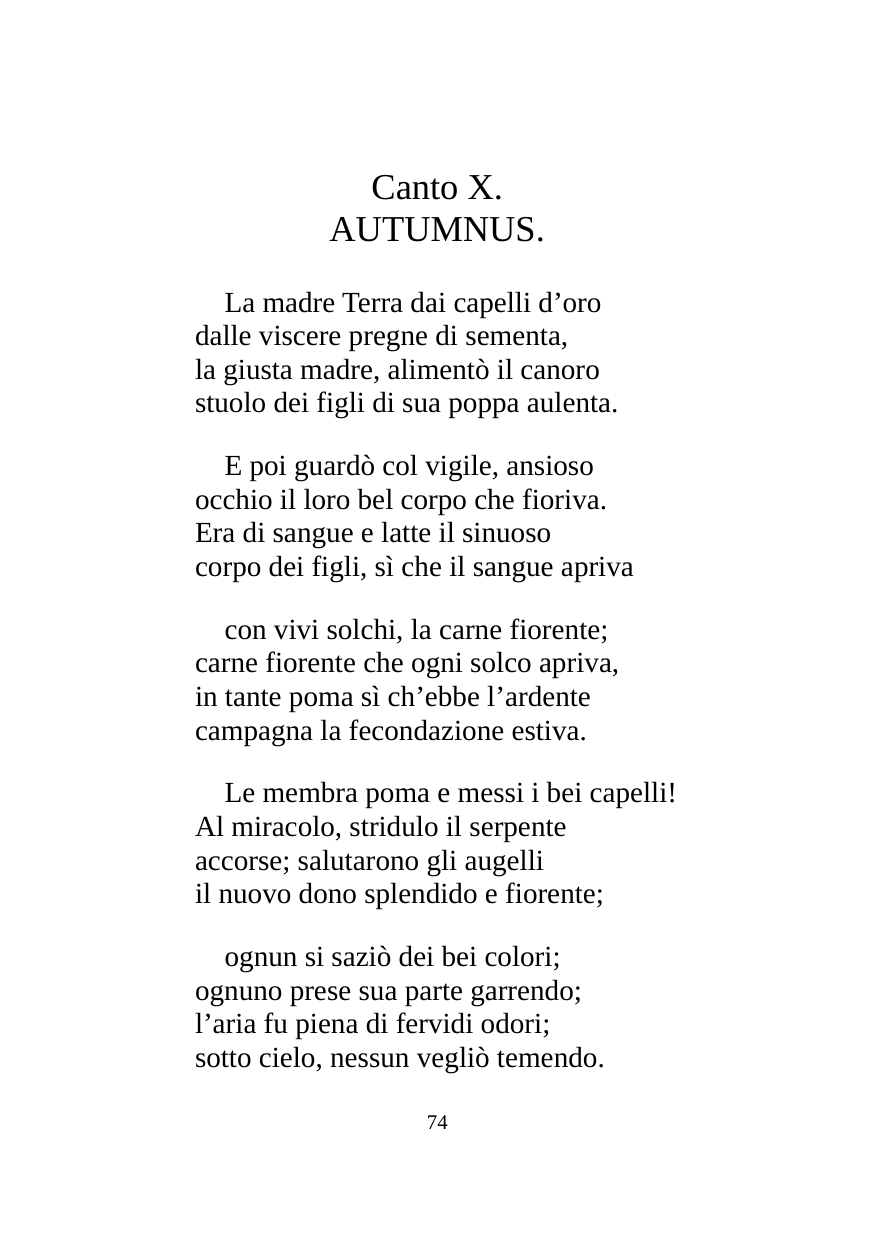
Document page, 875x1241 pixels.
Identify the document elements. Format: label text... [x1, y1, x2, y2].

text Le membra poma e messi i bei capelli! Al miracolo, stridulo il serpente accorse; salutarono gli augelli il nuovo dono splendido e fiorente; [195, 776, 768, 910]
text con vivi solchi, la carne fiorente; carne fiorente che ogni solco apriva, in tante poma sì ch’ebbe l’ardente campagna la fecondazione estiva. [195, 612, 768, 746]
text E poi guardò col vigile, ansioso occhio il loro bel corpo che fioriva. Era di sangue e latte il sinuoso corpo dei figli, sì che il sangue apriva [195, 448, 768, 582]
text ognun si saziò dei bei colori; ognuno prese sua parte garrendo; l’aria fu piena di fervidi odori; sotto cielo, nessun vegliò temendo. [195, 939, 768, 1073]
subtitle Canto X. AUTUMNUS. [106, 165, 768, 249]
text La madre Terra dai capelli d’oro dalle viscere pregne di sementa, la giusta madre, alimentò il canoro stuolo dei figli di sua poppa aulenta. [195, 285, 768, 419]
